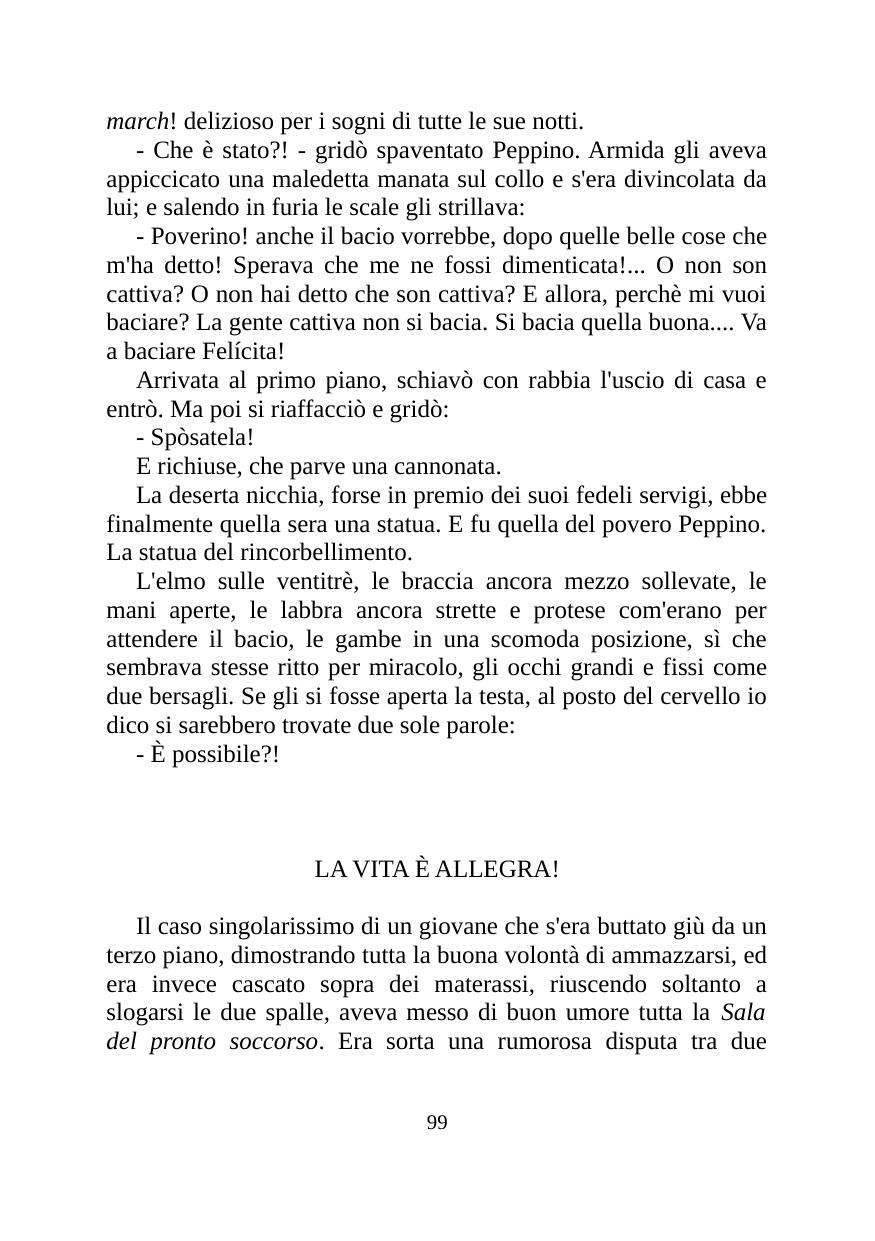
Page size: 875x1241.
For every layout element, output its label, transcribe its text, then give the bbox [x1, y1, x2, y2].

text LA VITA È ALLEGRA! [106, 854, 768, 882]
text E richiuse, che parve una cannonata. [106, 451, 768, 480]
text Il caso singolarissimo di un giovane che s'era buttato giù da un terzo piano, dimostrando tutta la buona volontà di ammazzarsi, ed era invece cascato sopra dei materassi, riuscendo soltanto a slogarsi le due spalle, aveva messo di buon umore tutta la Sala del pronto soccorso. Era sorta una rumorosa disputa tra due [106, 911, 768, 1055]
text - Spòsatela! [106, 422, 768, 451]
text march! delizioso per i sogni di tutte le sue notti. [106, 106, 768, 135]
text - Che è stato?! - gridò spaventato Peppino. Armida gli aveva appiccicato una maledetta manata sul collo e s'era divincolata da lui; e salendo in furia le scale gli strillava: [106, 135, 768, 221]
text - Poverino! anche il bacio vorrebbe, dopo quelle belle cose che m'ha detto! Sperava che me ne fossi dimenticata!... O non son cattiva? O non hai detto che son cattiva? E allora, perchè mi vuoi baciare? La gente cattiva non si bacia. Si bacia quella buona.... Va a baciare Felícita! [106, 221, 768, 365]
text L'elmo sulle ventitrè, le braccia ancora mezzo sollevate, le mani aperte, le labbra ancora strette e protese com'erano per attendere il bacio, le gambe in una scomoda posizione, sì che sembrava stesse ritto per miracolo, gli occhi grandi e fissi come due bersagli. Se gli si fosse aperta la testa, al posto del cervello io dico si sarebbero trovate due sole parole: [106, 566, 768, 739]
text La deserta nicchia, forse in premio dei suoi fedeli servigi, ebbe finalmente quella sera una statua. E fu quella del povero Peppino. La statua del rincorbellimento. [106, 480, 768, 566]
text - È possibile?! [106, 739, 768, 767]
text Arrivata al primo piano, schiavò con rabbia l'uscio di casa e entrò. Ma poi si riaffacciò e gridò: [106, 365, 768, 422]
